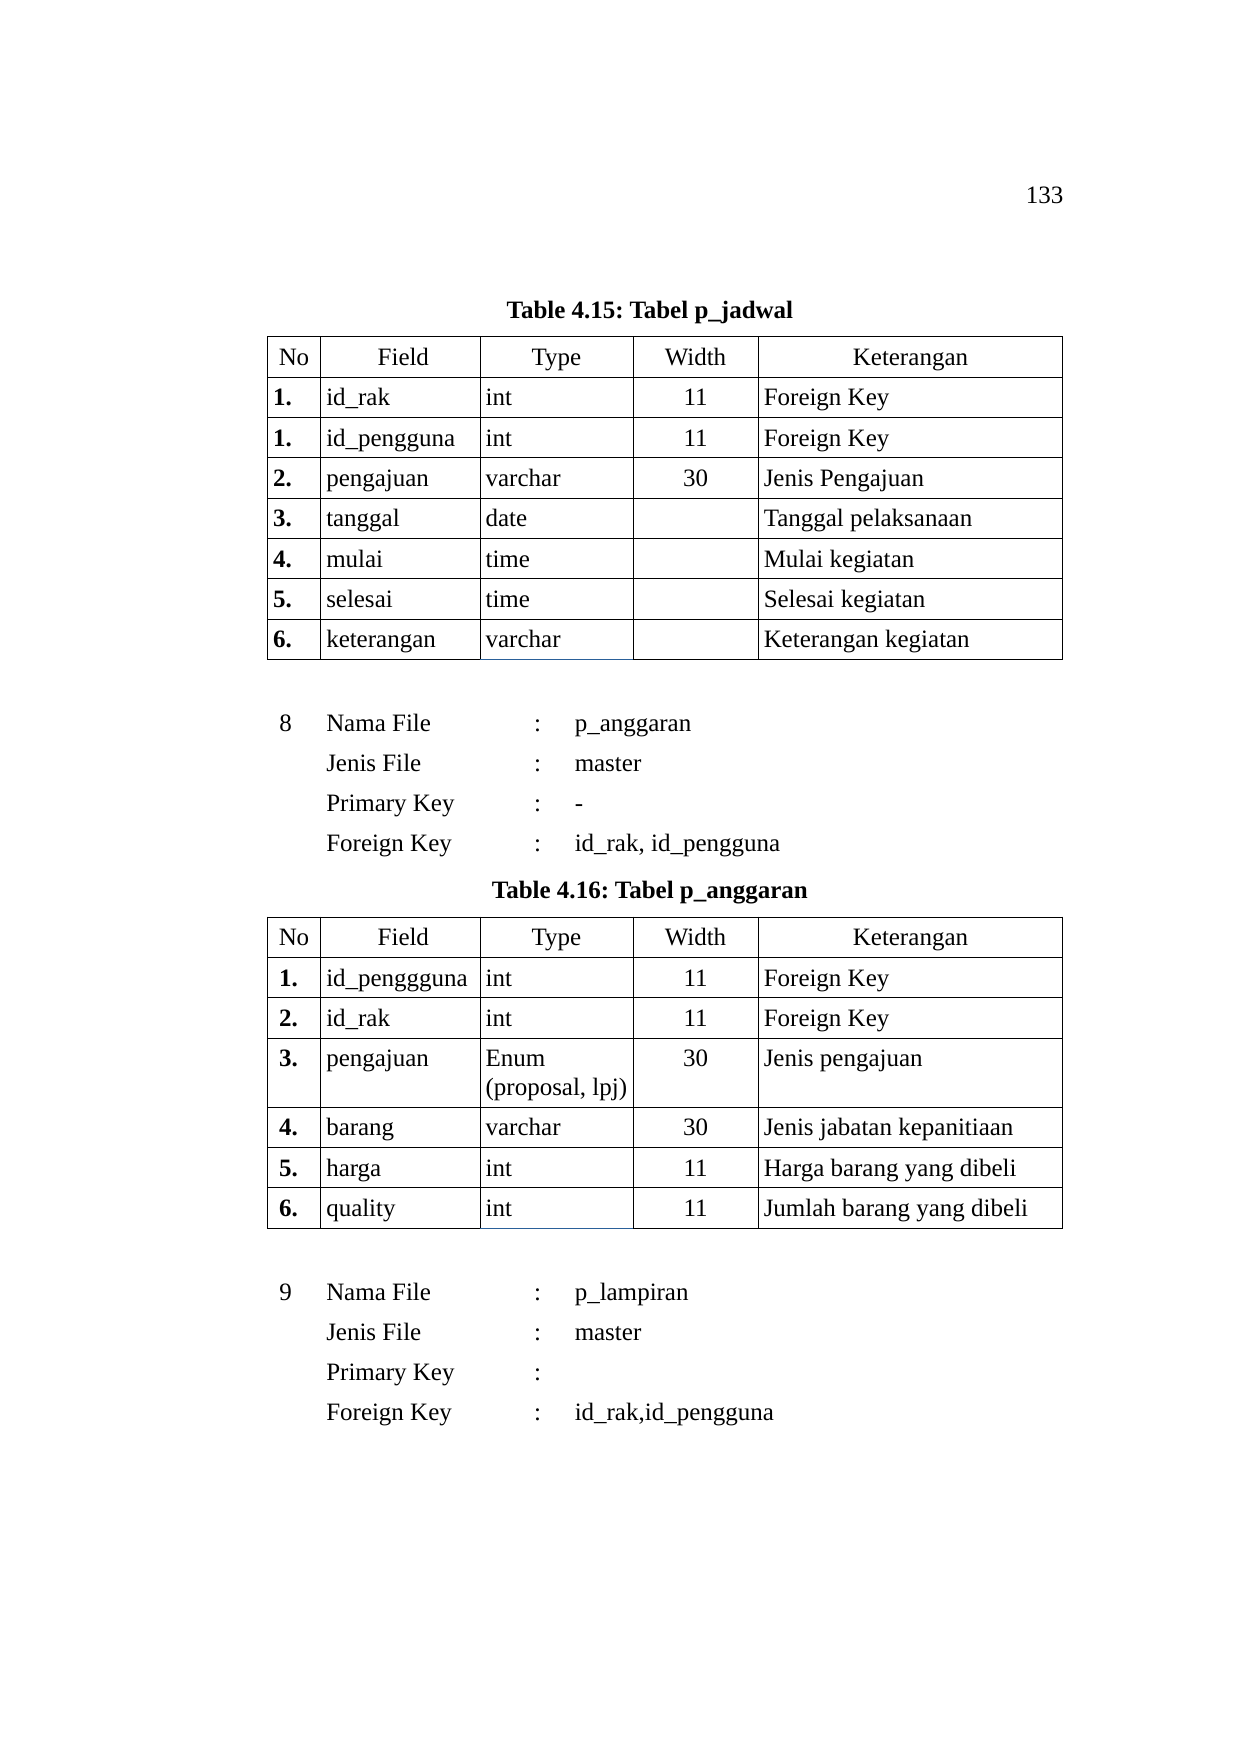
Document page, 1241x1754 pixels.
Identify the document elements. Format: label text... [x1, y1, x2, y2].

table_cell [268, 1039, 320, 1107]
table_header 8 [274, 702, 320, 742]
table_cell id_penggguna [321, 958, 480, 997]
table_header Type [481, 918, 633, 957]
table_cell varchar [481, 1108, 633, 1147]
table_cell Jenis Pengajuan [759, 458, 1062, 498]
table_cell Foreign Key [320, 1391, 528, 1432]
table_cell : [528, 783, 569, 823]
table_cell Foreign Key [759, 998, 1062, 1038]
table_cell [274, 1391, 320, 1432]
table_cell : [528, 1391, 569, 1432]
table_header p_lampiran [569, 1271, 1062, 1311]
table_cell Jenis jabatan kepanitiaan [759, 1108, 1062, 1147]
table_cell [274, 783, 320, 823]
table_cell int [481, 1188, 633, 1228]
table_cell barang [321, 1108, 480, 1147]
table_cell id_rak [321, 378, 480, 417]
table_cell id_rak, id_pengguna [569, 823, 1062, 863]
table_header Nama File [320, 1271, 528, 1311]
table_header Nama File [320, 702, 528, 742]
table_cell Tanggal pelaksanaan [759, 499, 1062, 538]
table_cell [634, 499, 758, 538]
table_cell 11 [634, 1148, 758, 1187]
table_cell Foreign Key [320, 823, 528, 863]
table_cell [268, 620, 320, 659]
table_cell : [528, 823, 569, 863]
table_cell time [481, 579, 633, 618]
table_cell Selesai kegiatan [759, 579, 1062, 618]
table_cell [634, 620, 758, 659]
table_cell 30 [634, 458, 758, 498]
table_cell Foreign Key [759, 378, 1062, 417]
table_cell : [528, 742, 569, 782]
table_cell date [481, 499, 633, 538]
text Table 4.16: Tabel p_anggaran [236, 875, 1063, 904]
table_cell Enum (proposal, lpj) [481, 1039, 633, 1107]
table_cell [634, 539, 758, 578]
table_cell [268, 958, 320, 997]
table_cell [268, 1188, 320, 1228]
table_header No [268, 918, 320, 957]
table_header Keterangan [759, 337, 1062, 377]
table_cell 30 [634, 1108, 758, 1147]
table_cell [268, 418, 320, 457]
table_header Field [321, 918, 480, 957]
table_cell [268, 458, 320, 498]
table_cell [274, 1311, 320, 1351]
table_cell int [481, 958, 633, 997]
table_cell [274, 742, 320, 782]
table_cell time [481, 539, 633, 578]
table_cell Mulai kegiatan [759, 539, 1062, 578]
table_cell id_rak [321, 998, 480, 1038]
table_cell int [481, 998, 633, 1038]
table_header : [528, 702, 569, 742]
table_cell pengajuan [321, 1039, 480, 1107]
table_cell : [528, 1351, 569, 1391]
table_cell Foreign Key [759, 418, 1062, 457]
table_header Width [634, 337, 758, 377]
table_cell [634, 579, 758, 618]
table_cell [569, 1351, 1062, 1391]
table_cell Jenis File [320, 742, 528, 782]
table_cell Jumlah barang yang dibeli [759, 1188, 1062, 1228]
table_cell mulai [321, 539, 480, 578]
table_cell 11 [634, 378, 758, 417]
table_cell Harga barang yang dibeli [759, 1148, 1062, 1187]
table_cell varchar [481, 620, 633, 659]
table_cell quality [321, 1188, 480, 1228]
table_cell varchar [481, 458, 633, 498]
table_cell 11 [634, 958, 758, 997]
table_cell [268, 998, 320, 1038]
table_cell [268, 1148, 320, 1187]
table_cell id_pengguna [321, 418, 480, 457]
table_cell 11 [634, 1188, 758, 1228]
table_cell int [481, 378, 633, 417]
table_cell Keterangan kegiatan [759, 620, 1062, 659]
table_cell - [569, 783, 1062, 823]
table_cell [268, 499, 320, 538]
table_cell 30 [634, 1039, 758, 1107]
table_header Type [481, 337, 633, 377]
table_cell keterangan [321, 620, 480, 659]
table_cell 11 [634, 998, 758, 1038]
table_cell [268, 1108, 320, 1147]
table_cell Foreign Key [759, 958, 1062, 997]
table_cell [268, 378, 320, 417]
table_cell 11 [634, 418, 758, 457]
table_cell Primary Key [320, 1351, 528, 1391]
table_cell [274, 1351, 320, 1391]
table_header : [528, 1271, 569, 1311]
table_cell Primary Key [320, 783, 528, 823]
table_cell [268, 539, 320, 578]
table_header Field [321, 337, 480, 377]
table_cell : [528, 1311, 569, 1351]
table_cell Jenis File [320, 1311, 528, 1351]
table_header No [268, 337, 320, 377]
table_cell master [569, 742, 1062, 782]
table_cell pengajuan [321, 458, 480, 498]
table_cell selesai [321, 579, 480, 618]
table_cell harga [321, 1148, 480, 1187]
table_header p_anggaran [569, 702, 1062, 742]
table_cell int [481, 418, 633, 457]
table_cell [268, 579, 320, 618]
table_cell master [569, 1311, 1062, 1351]
table_cell [274, 823, 320, 863]
table_cell int [481, 1148, 633, 1187]
table_header 9 [274, 1271, 320, 1311]
table_cell id_rak,id_pengguna [569, 1391, 1062, 1432]
table_header Keterangan [759, 918, 1062, 957]
table_cell Jenis pengajuan [759, 1039, 1062, 1107]
table_header Width [634, 918, 758, 957]
text Table 4.15: Tabel p_jadwal [236, 295, 1063, 324]
table_cell tanggal [321, 499, 480, 538]
